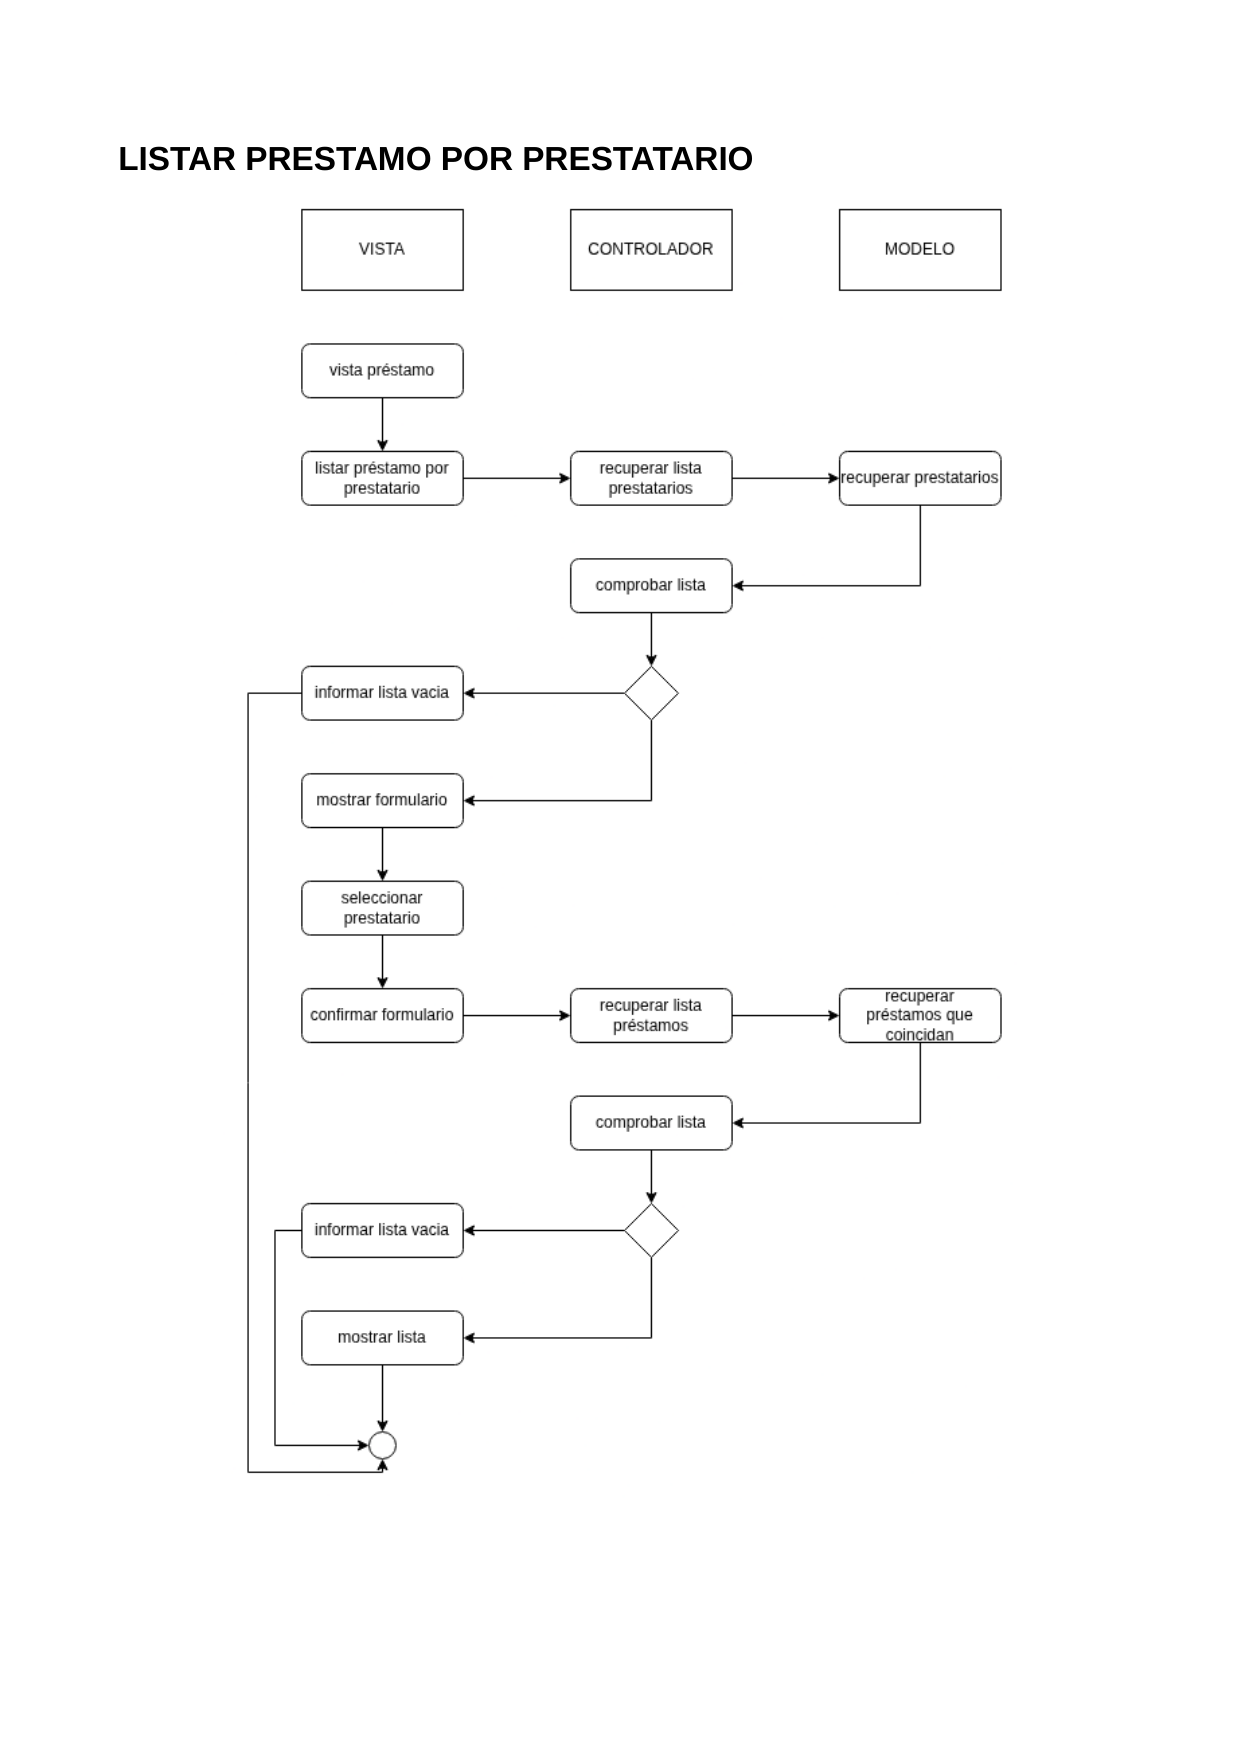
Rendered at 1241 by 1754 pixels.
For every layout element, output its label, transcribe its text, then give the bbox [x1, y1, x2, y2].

picture [218, 190, 1022, 1504]
subtitle LISTAR PRESTAMO POR PRESTATARIO [118, 139, 1122, 177]
